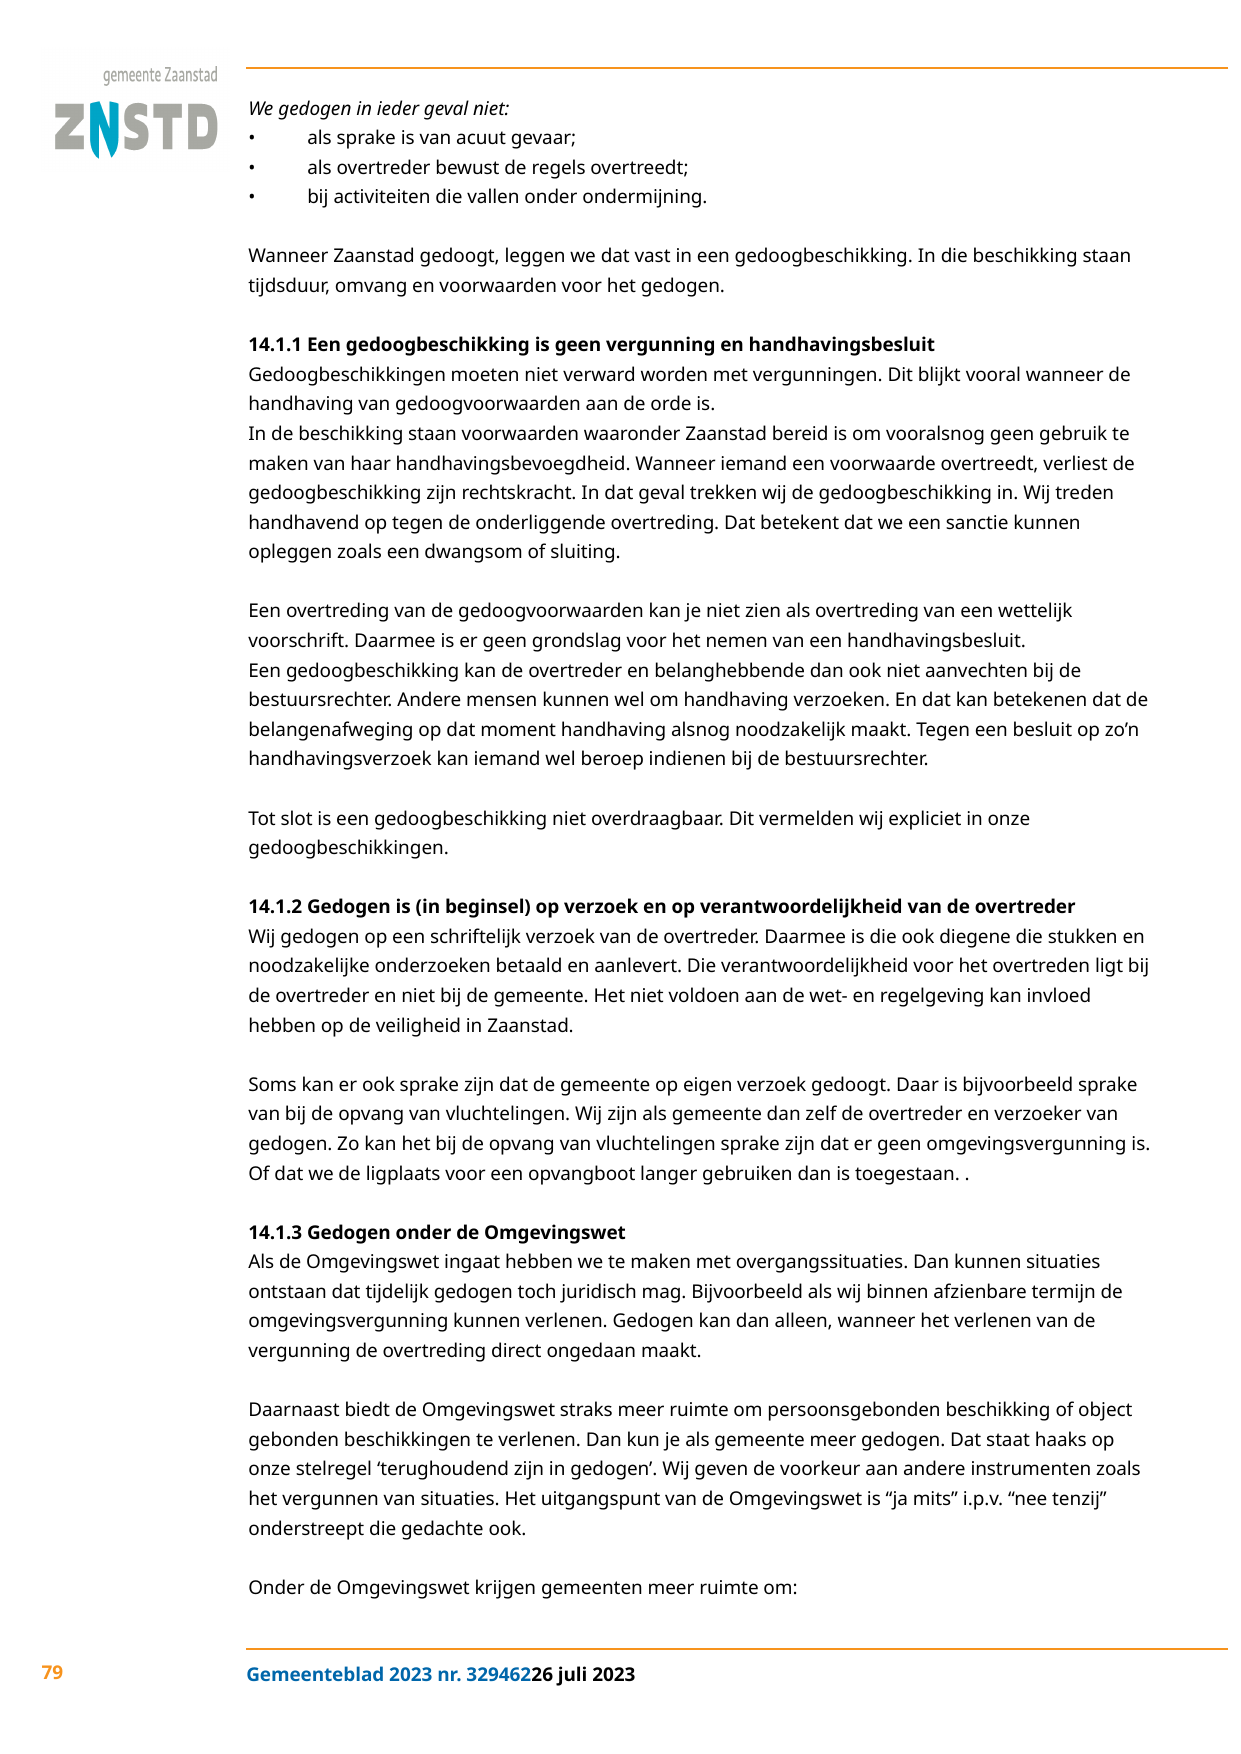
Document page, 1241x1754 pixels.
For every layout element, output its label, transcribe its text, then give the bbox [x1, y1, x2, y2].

text Onder de Omgevingswet krijgen gemeenten meer ruimte om: [248, 1574, 1152, 1600]
picture [41, 47, 231, 172]
text Als de Omgevingswet ingaat hebben we te maken met overgangssituaties. Dan kunnen situaties ontstaan dat tijdelijk gedogen toch juridisch mag. Bijvoorbeeld als wij binnen afzienbare termijn de omgevingsvergunning kunnen verlenen. Gedogen kan dan alleen, wanneer het verlenen van de vergunning de overtreding direct ongedaan maakt. [248, 1248, 1152, 1363]
text 14.1.3 Gedogen onder de Omgevingswet [248, 1219, 1152, 1245]
text 14.1.1 Een gedoogbeschikking is geen vergunning en handhavingsbesluit [248, 331, 1152, 357]
text 14.1.2 Gedogen is (in beginsel) op verzoek en op verantwoordelijkheid van de overtreder [248, 893, 1152, 919]
text We gedogen in ieder geval niet: [248, 95, 1152, 121]
list bij activiteiten die vallen onder ondermijning. [248, 183, 1152, 209]
text Een overtreding van de gedoogvoorwaarden kan je niet zien als overtreding van een wettelijk voorschrift. Daarmee is er geen grondslag voor het nemen van een handhavingsbesluit. [248, 598, 1152, 653]
text Een gedoogbeschikking kan de overtreder en belanghebbende dan ook niet aanvechten bij de bestuursrechter. Andere mensen kunnen wel om handhaving verzoeken. En dat kan betekenen dat de belangenafweging op dat moment handhaving alsnog noodzakelijk maakt. Tegen een besluit op zo’n handhavingsverzoek kan iemand wel beroep indienen bij de bestuursrechter. [248, 657, 1152, 771]
text Wanneer Zaanstad gedoogt, leggen we dat vast in een gedoogbeschikking. In die beschikking staan tijdsduur, omvang en voorwaarden voor het gedogen. [248, 243, 1152, 298]
text Daarnaast biedt de Omgevingswet straks meer ruimte om persoonsgebonden beschikking of object gebonden beschikkingen te verlenen. Dan kun je als gemeente meer gedogen. Dat staat haaks op onze stelregel ‘terughoudend zijn in gedogen’. Wij geven de voorkeur aan andere instrumenten zoals het vergunnen van situaties. Het uitgangspunt van de Omgevingswet is “ja mits” i.p.v. “nee tenzij” onderstreept die gedachte ook. [248, 1396, 1152, 1541]
list als overtreder bewust de regels overtreedt; [248, 154, 1152, 180]
text Wij gedogen op een schriftelijk verzoek van de overtreder. Daarmee is die ook diegene die stukken en noodzakelijke onderzoeken betaald en aanlevert. Die verantwoordelijkheid voor het overtreden ligt bij de overtreder en niet bij de gemeente. Het niet voldoen aan de wet- en regelgeving kan invloed hebben op de veiligheid in Zaanstad. [248, 923, 1152, 1038]
text Soms kan er ook sprake zijn dat de gemeente op eigen verzoek gedoogt. Daar is bijvoorbeeld sprake van bij de opvang van vluchtelingen. Wij zijn als gemeente dan zelf de overtreder en verzoeker van gedogen. Zo kan het bij de opvang van vluchtelingen sprake zijn dat er geen omgevingsvergunning is. Of dat we de ligplaats voor een opvangboot langer gebruiken dan is toegestaan. . [248, 1071, 1152, 1186]
list als sprake is van acuut gevaar; [248, 124, 1152, 150]
text Tot slot is een gedoogbeschikking niet overdraagbaar. Dit vermelden wij expliciet in onze gedoogbeschikkingen. [248, 805, 1152, 860]
text Gedoogbeschikkingen moeten niet verward worden met vergunningen. Dit blijkt vooral wanneer de handhaving van gedoogvoorwaarden aan de orde is. [248, 361, 1152, 416]
text In de beschikking staan voorwaarden waaronder Zaanstad bereid is om vooralsnog geen gebruik te maken van haar handhavingsbevoegdheid. Wanneer iemand een voorwaarde overtreedt, verliest de gedoogbeschikking zijn rechtskracht. In dat geval trekken wij de gedoogbeschikking in. Wij treden handhavend op tegen de onderliggende overtreding. Dat betekent dat we een sanctie kunnen opleggen zoals een dwangsom of sluiting. [248, 420, 1152, 564]
